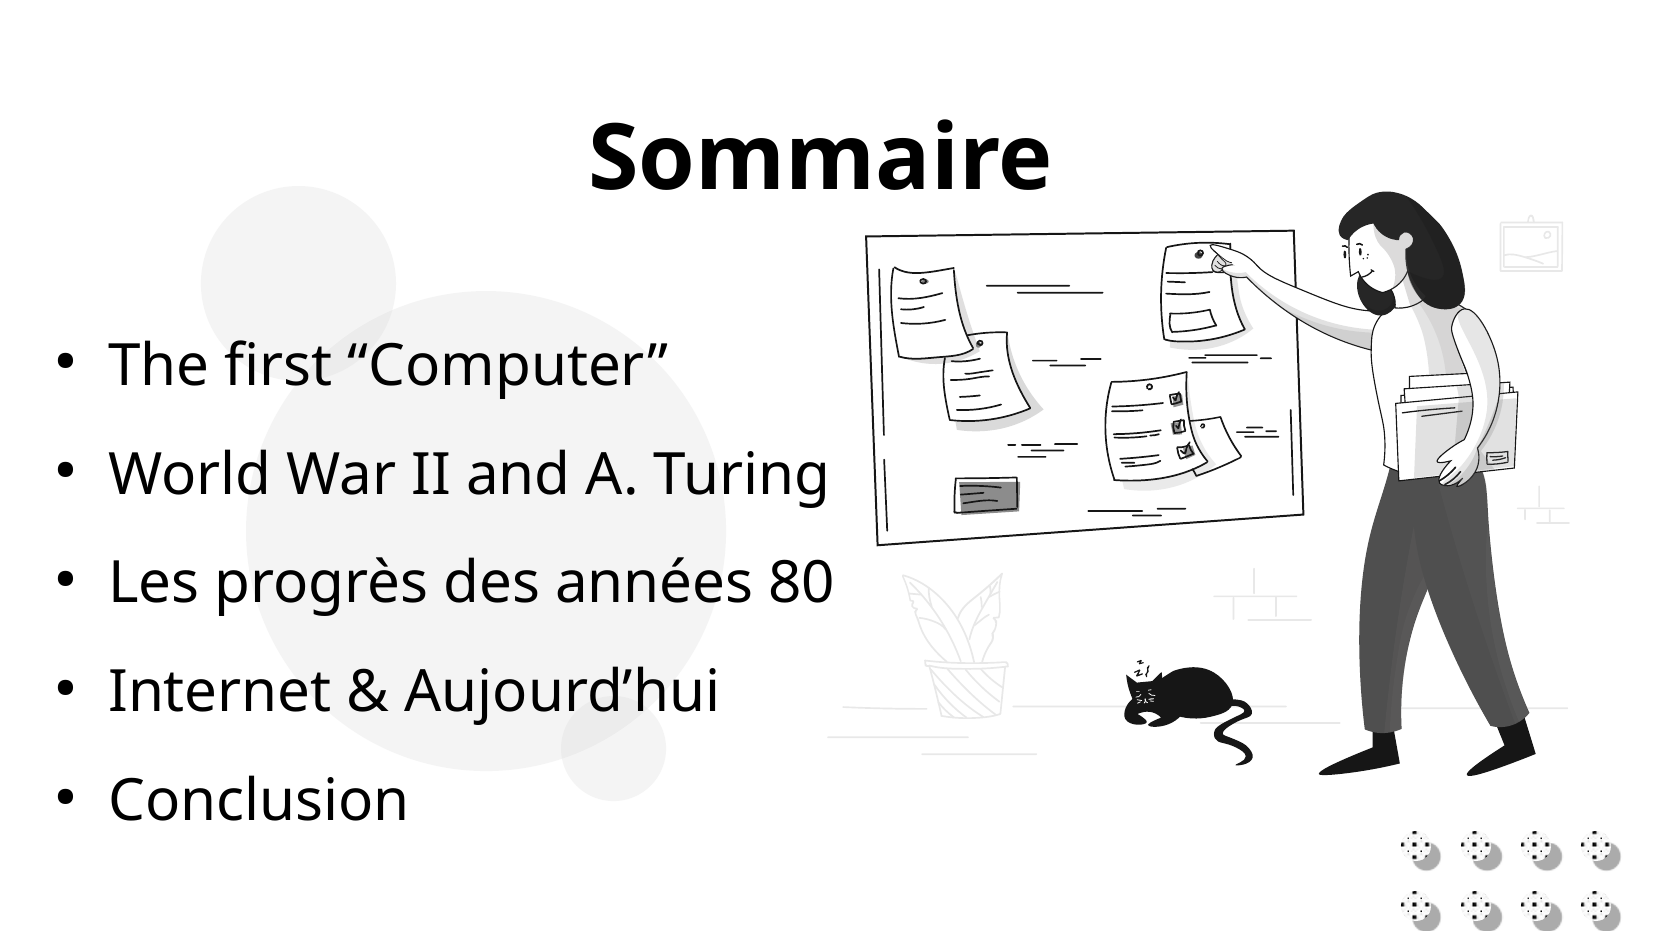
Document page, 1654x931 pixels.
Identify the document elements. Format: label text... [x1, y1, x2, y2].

picture [1461, 890, 1492, 922]
picture [1400, 890, 1432, 922]
title Sommaire [76, 76, 1565, 233]
picture [1580, 890, 1612, 922]
picture [1400, 830, 1432, 862]
picture [1461, 830, 1492, 862]
picture [1520, 890, 1552, 922]
list The first “Computer” World War II and A. Turing Les progrès des années 80 Internet & Aujourd’hui Conclusion [37, 323, 1049, 863]
picture [1580, 830, 1612, 862]
picture [1520, 831, 1552, 862]
